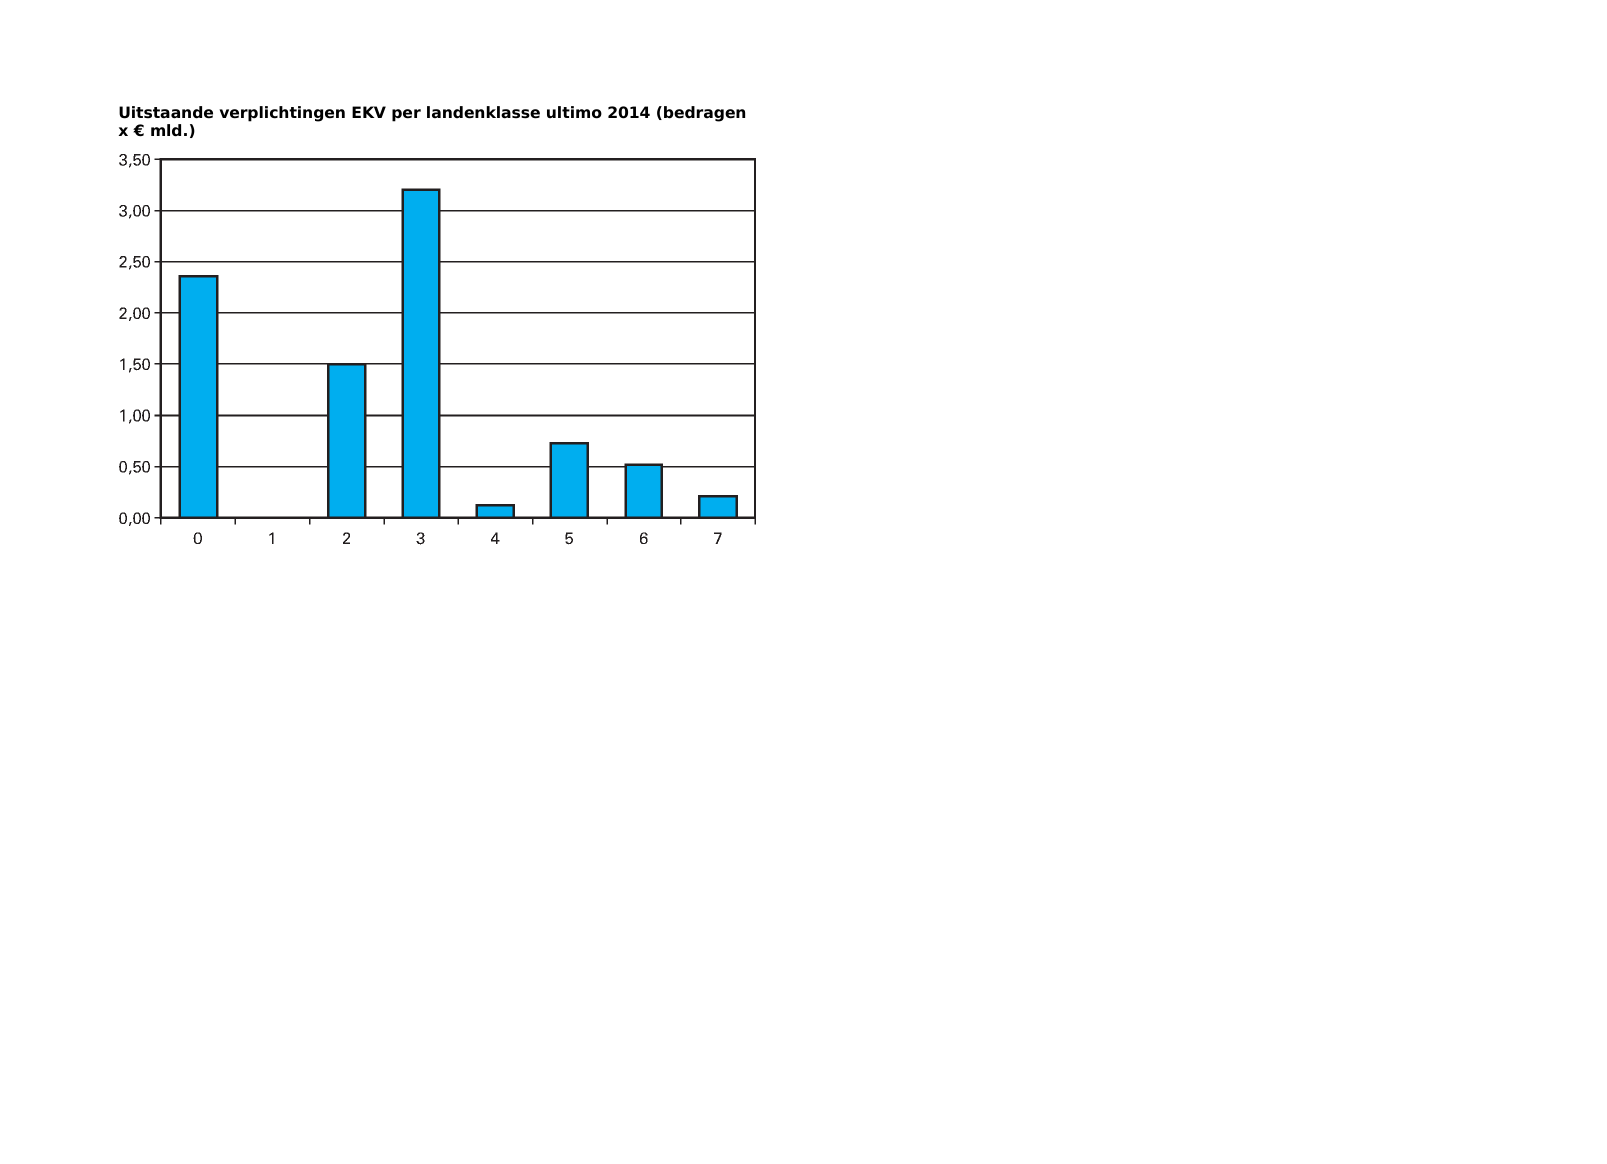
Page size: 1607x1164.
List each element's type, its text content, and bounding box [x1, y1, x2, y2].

text Uitstaande verplichtingen EKV per landenklasse ultimo 2014 (bedragen x € mld.) [118, 104, 756, 140]
picture [118, 151, 756, 548]
